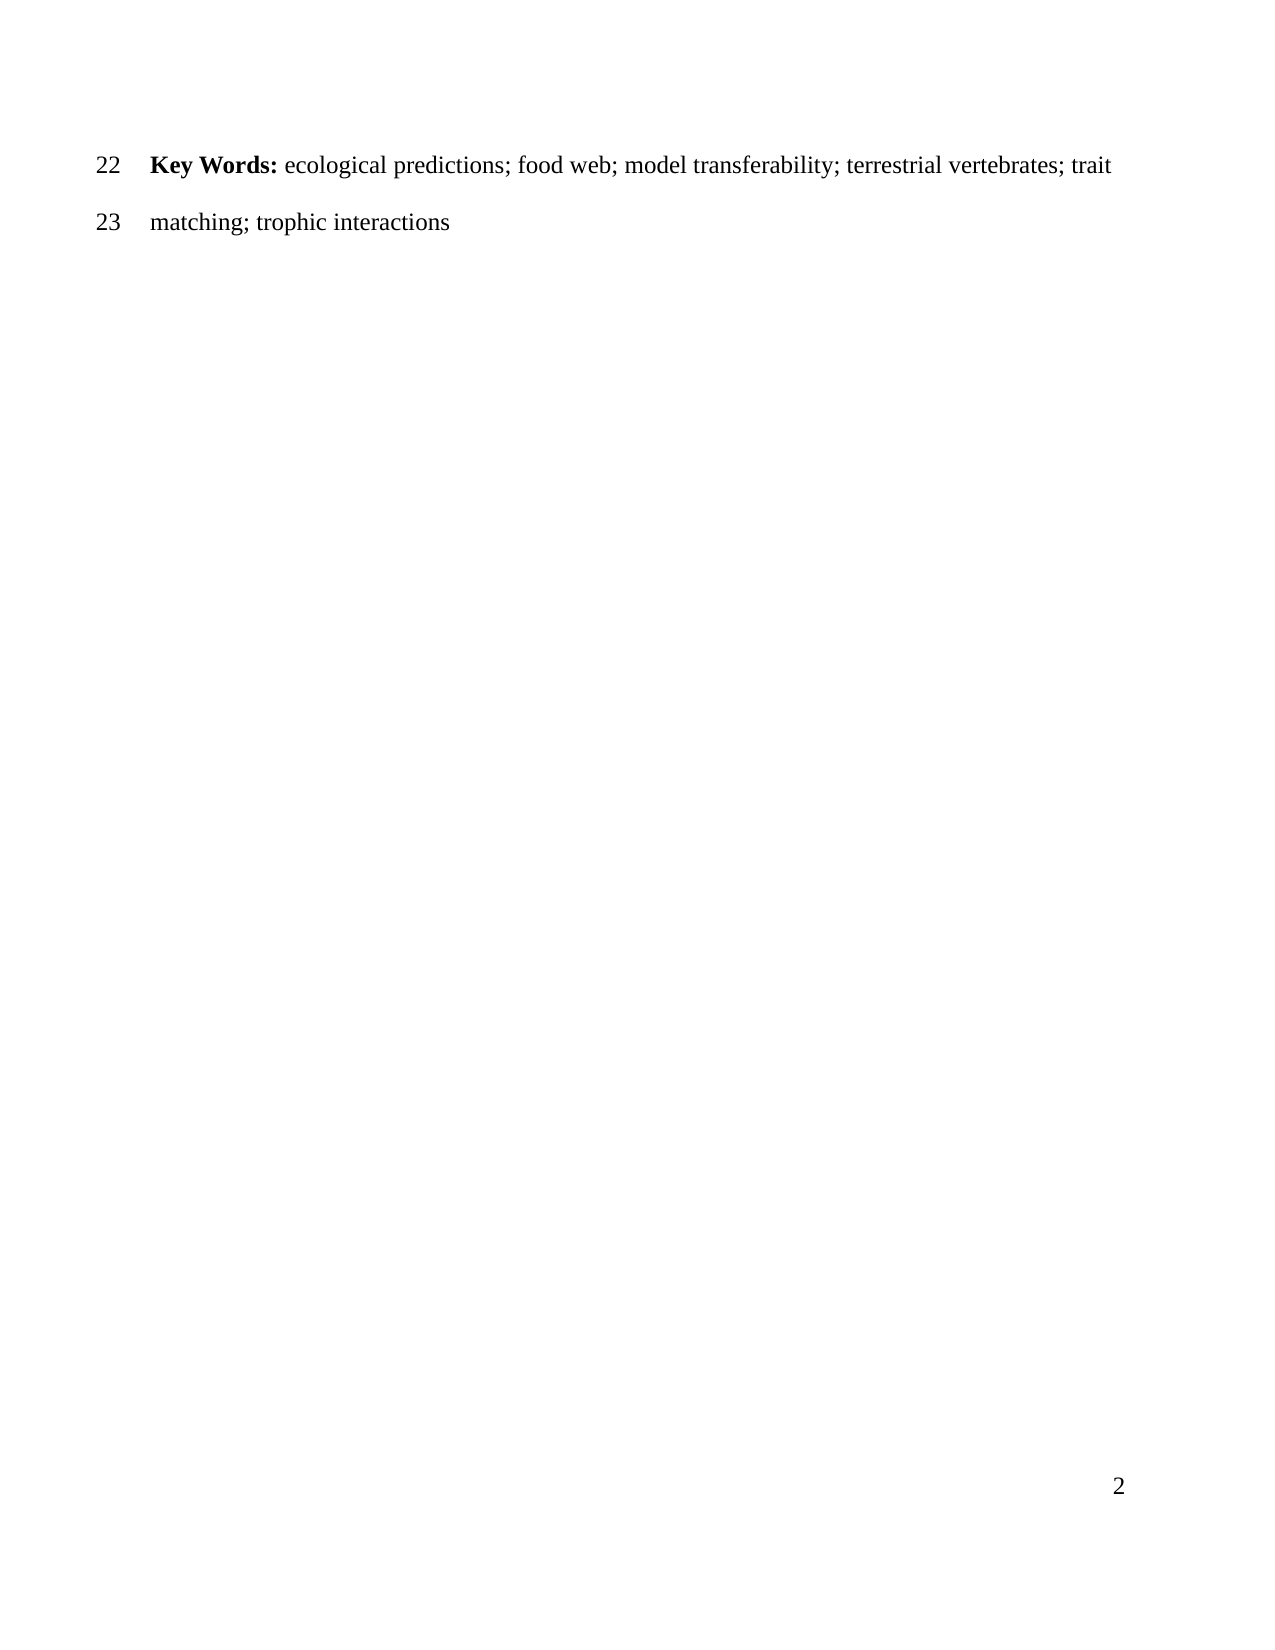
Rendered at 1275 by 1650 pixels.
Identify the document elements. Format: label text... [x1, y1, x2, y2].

text Key Words: ecological predictions; food web; model transferability; terrestrial vertebrates; trait matching; trophic interactions [150, 150, 1125, 236]
